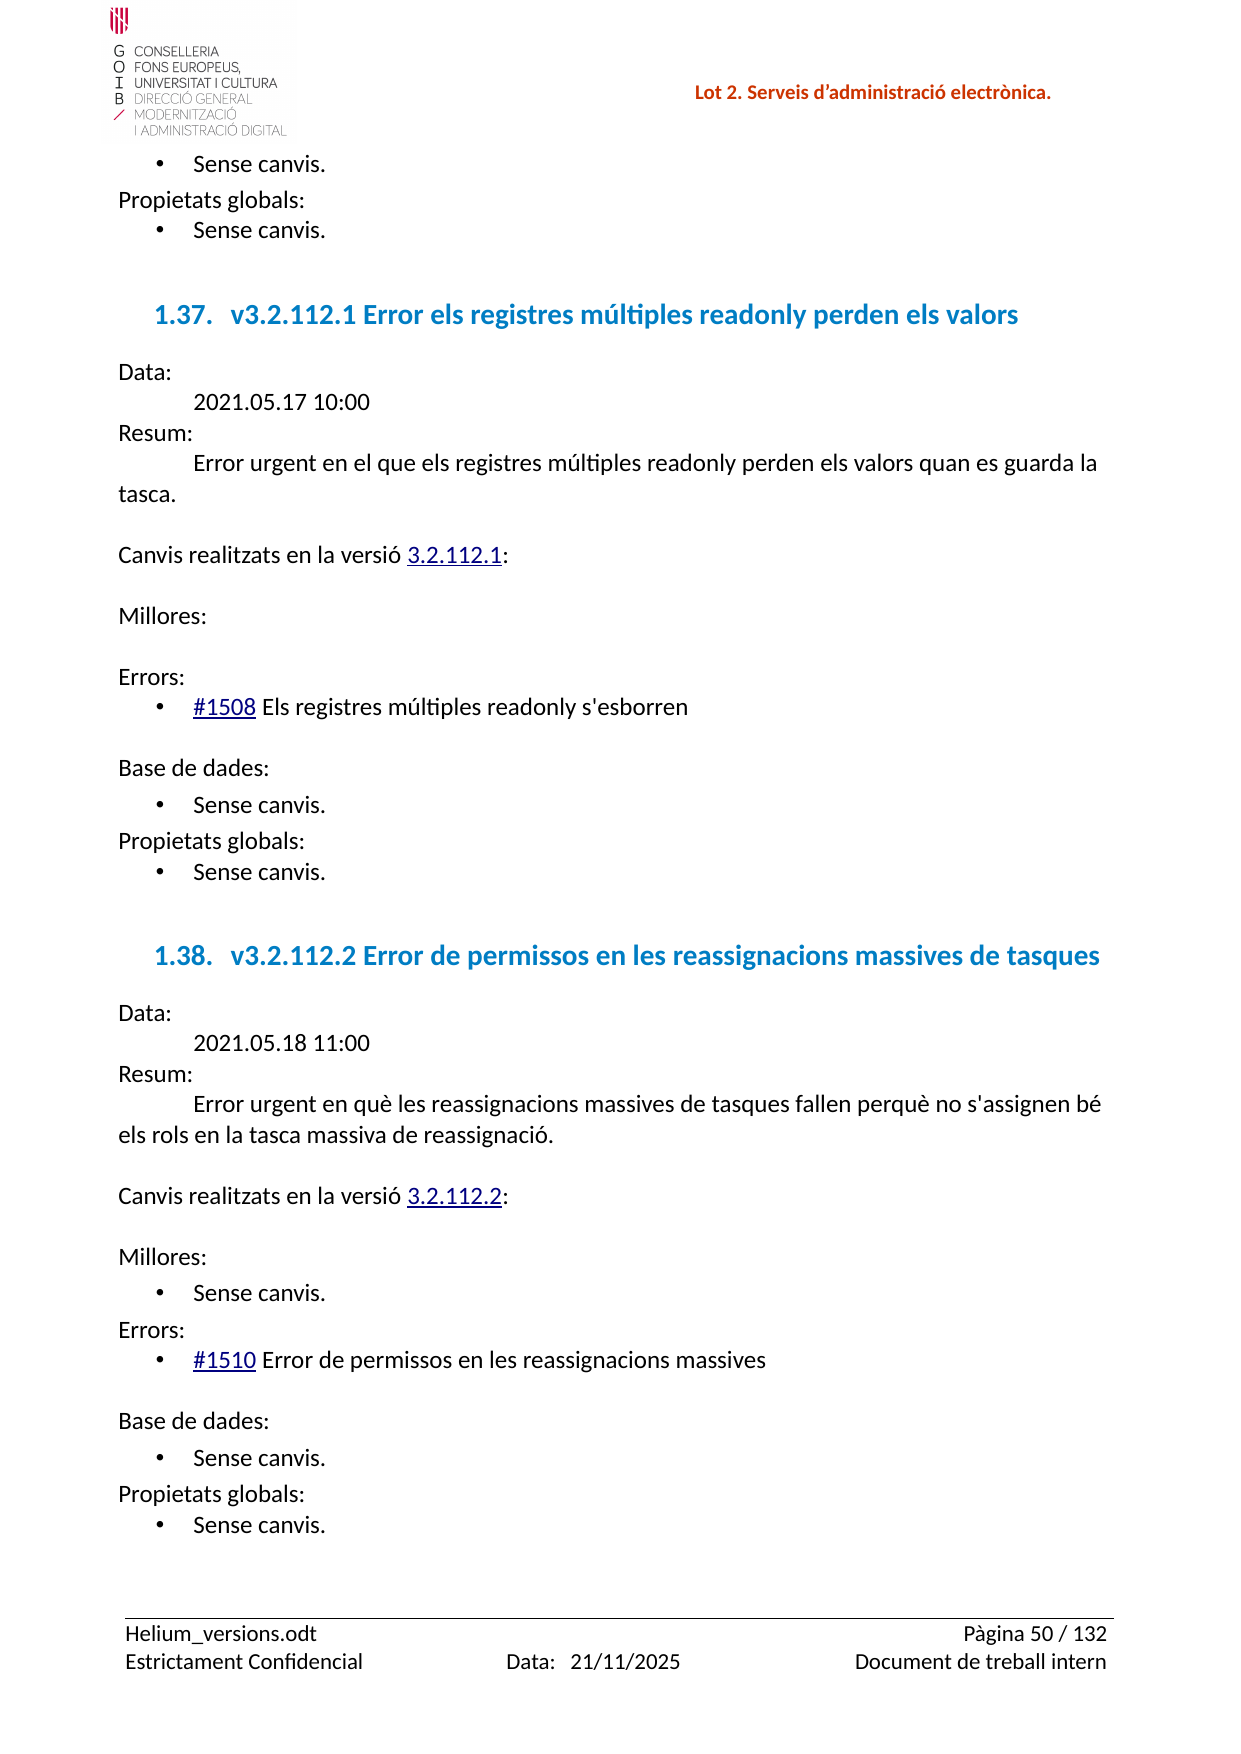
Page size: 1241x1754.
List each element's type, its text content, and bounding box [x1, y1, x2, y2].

text Propietats globals: [118, 825, 1122, 856]
subtitle v3.2.112.1 Error els registres múltiples readonly perden els valors [153, 296, 1122, 332]
text 2021.05.18 11:00 [118, 1027, 1122, 1058]
list Sense canvis. [156, 1442, 1122, 1472]
list Sense canvis. [156, 1277, 1122, 1308]
text Propietats globals: [118, 1478, 1122, 1509]
list Sense canvis. [156, 215, 1122, 245]
text Resum: [118, 417, 1122, 447]
text Resum: [118, 1058, 1122, 1088]
text Base de dades: [118, 1405, 1122, 1436]
text Canvis realitzats en la versió 3.2.112.1: [118, 539, 1122, 569]
text Base de dades: [118, 752, 1122, 783]
text Error urgent en el que els registres múltiples readonly perden els valors quan es guarda la tasca. [118, 447, 1122, 508]
list Sense canvis. [156, 148, 1122, 178]
text Millores: [118, 1241, 1122, 1271]
list Sense canvis. [156, 856, 1122, 886]
list Sense canvis. [156, 789, 1122, 819]
text 2021.05.17 10:00 [118, 386, 1122, 417]
text Errors: [118, 1314, 1122, 1344]
text Error urgent en què les reassignacions massives de tasques fallen perquè no s'assignen bé els rols en la tasca massiva de reassignació. [118, 1088, 1122, 1149]
picture [100, 0, 297, 144]
subtitle v3.2.112.2 Error de permissos en les reassignacions massives de tasques [153, 937, 1122, 973]
text Millores: [118, 600, 1122, 630]
list #1510 Error de permissos en les reassignacions massives [156, 1344, 1122, 1375]
text Data: [118, 997, 1122, 1027]
list Sense canvis. [156, 1509, 1122, 1539]
text Data: [118, 356, 1122, 386]
text Errors: [118, 661, 1122, 691]
list #1508 Els registres múltiples readonly s'esborren [156, 691, 1122, 722]
text Propietats globals: [118, 184, 1122, 215]
text Canvis realitzats en la versió 3.2.112.2: [118, 1180, 1122, 1210]
